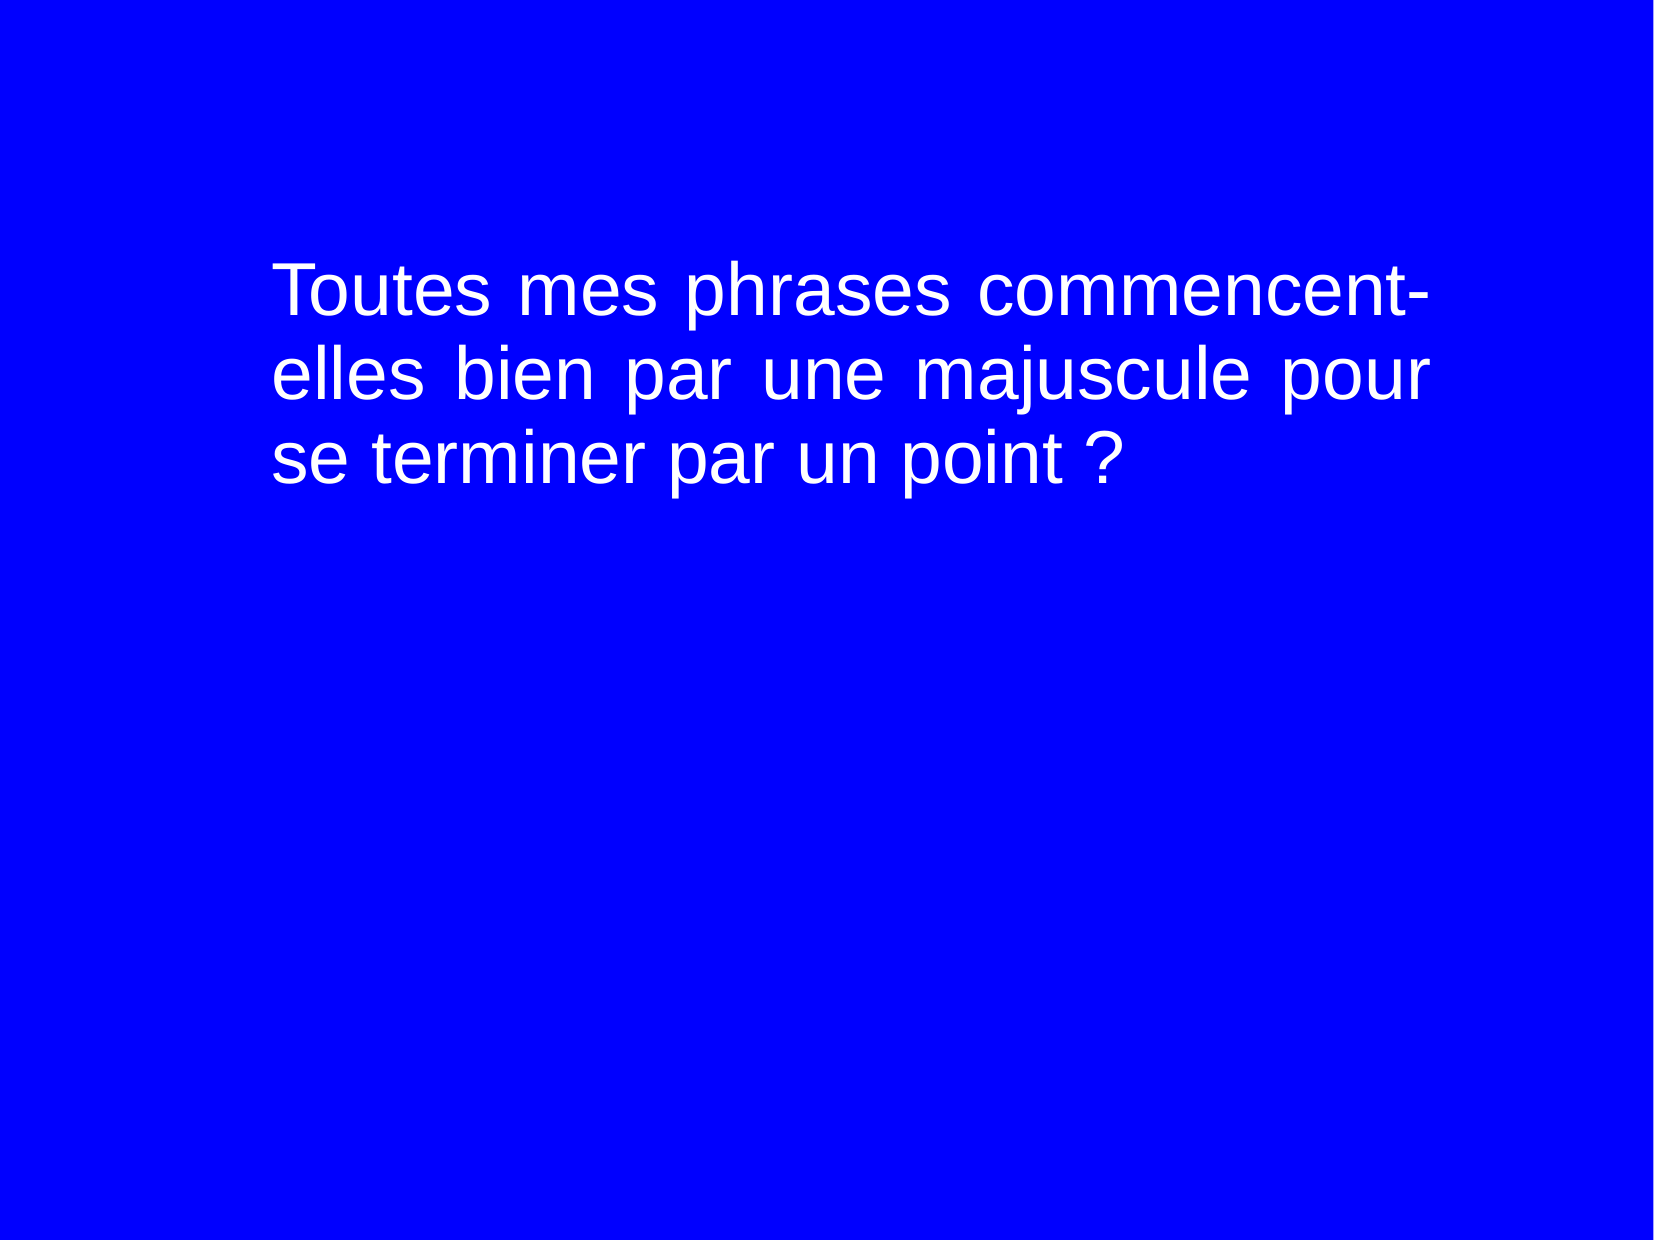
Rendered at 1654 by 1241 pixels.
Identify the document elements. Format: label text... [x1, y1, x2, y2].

text_box Toutes mes phrases commencent-elles bien par une majuscule pour se terminer par un point ? [256, 239, 1447, 507]
